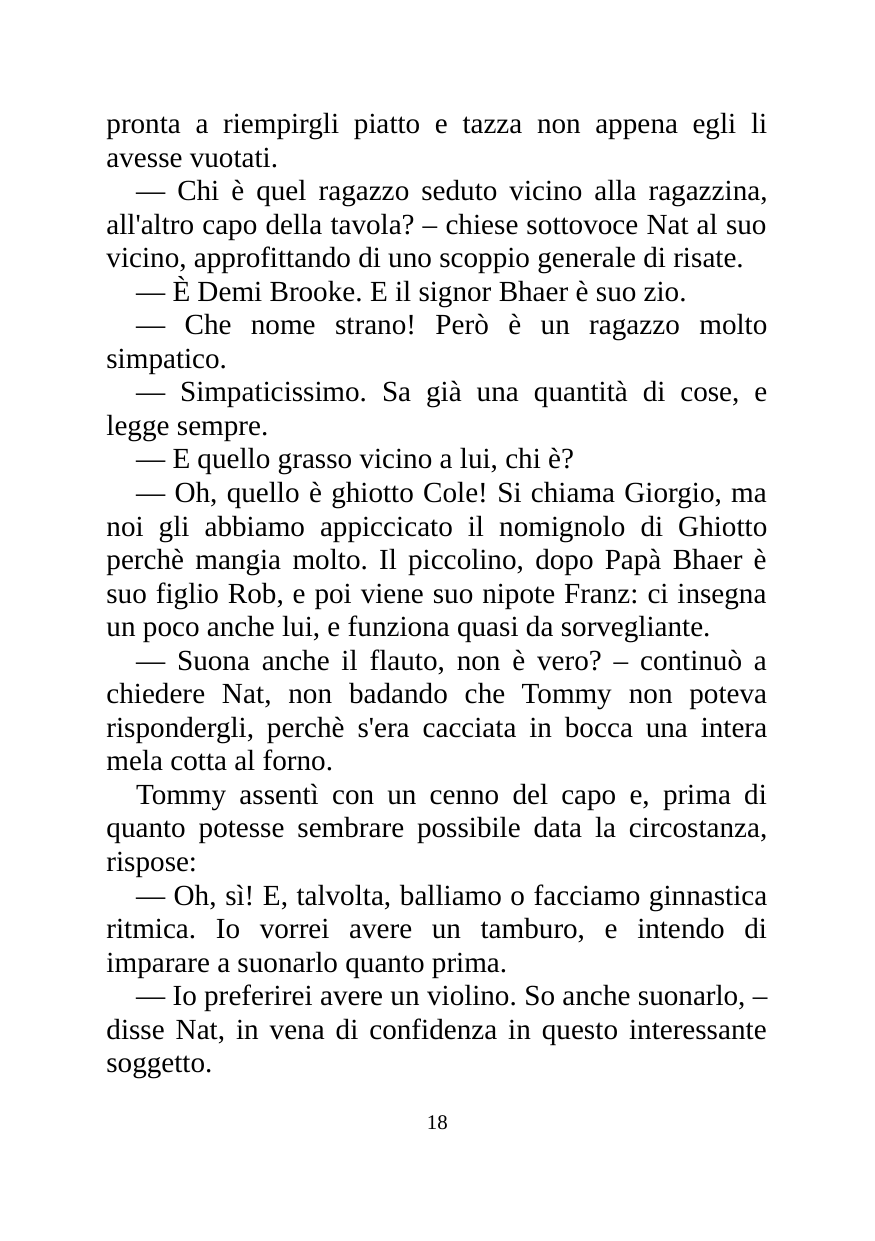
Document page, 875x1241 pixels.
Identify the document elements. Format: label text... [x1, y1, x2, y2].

text — Chi è quel ragazzo seduto vicino alla ragazzina, all'altro capo della tavola? – chiese sottovoce Nat al suo vicino, approfittando di uno scoppio generale di risate. [106, 173, 768, 274]
text — Oh, quello è ghiotto Cole! Si chiama Giorgio, ma noi gli abbiamo appiccicato il nomignolo di Ghiotto perchè mangia molto. Il piccolino, dopo Papà Bhaer è suo figlio Rob, e poi viene suo nipote Franz: ci insegna un poco anche lui, e funziona quasi da sorvegliante. [106, 475, 768, 643]
text pronta a riempirgli piatto e tazza non appena egli li avesse vuotati. [106, 106, 768, 173]
text — Io preferirei avere un violino. So anche suonarlo, – disse Nat, in vena di confidenza in questo interessante soggetto. [106, 978, 768, 1079]
text — È Demi Brooke. E il signor Bhaer è suo zio. [106, 274, 768, 307]
text — Che nome strano! Però è un ragazzo molto simpatico. [106, 307, 768, 374]
text — E quello grasso vicino a lui, chi è? [106, 442, 768, 475]
text — Suona anche il flauto, non è vero? – continuò a chiedere Nat, non badando che Tommy non poteva rispondergli, perchè s'era cacciata in bocca una intera mela cotta al forno. [106, 643, 768, 777]
text — Oh, sì! E, talvolta, balliamo o facciamo ginnastica ritmica. Io vorrei avere un tamburo, e intendo di imparare a suonarlo quanto prima. [106, 878, 768, 978]
text — Simpaticissimo. Sa già una quantità di cose, e legge sempre. [106, 374, 768, 442]
text Tommy assentì con un cenno del capo e, prima di quanto potesse sembrare possibile data la circostanza, rispose: [106, 777, 768, 878]
